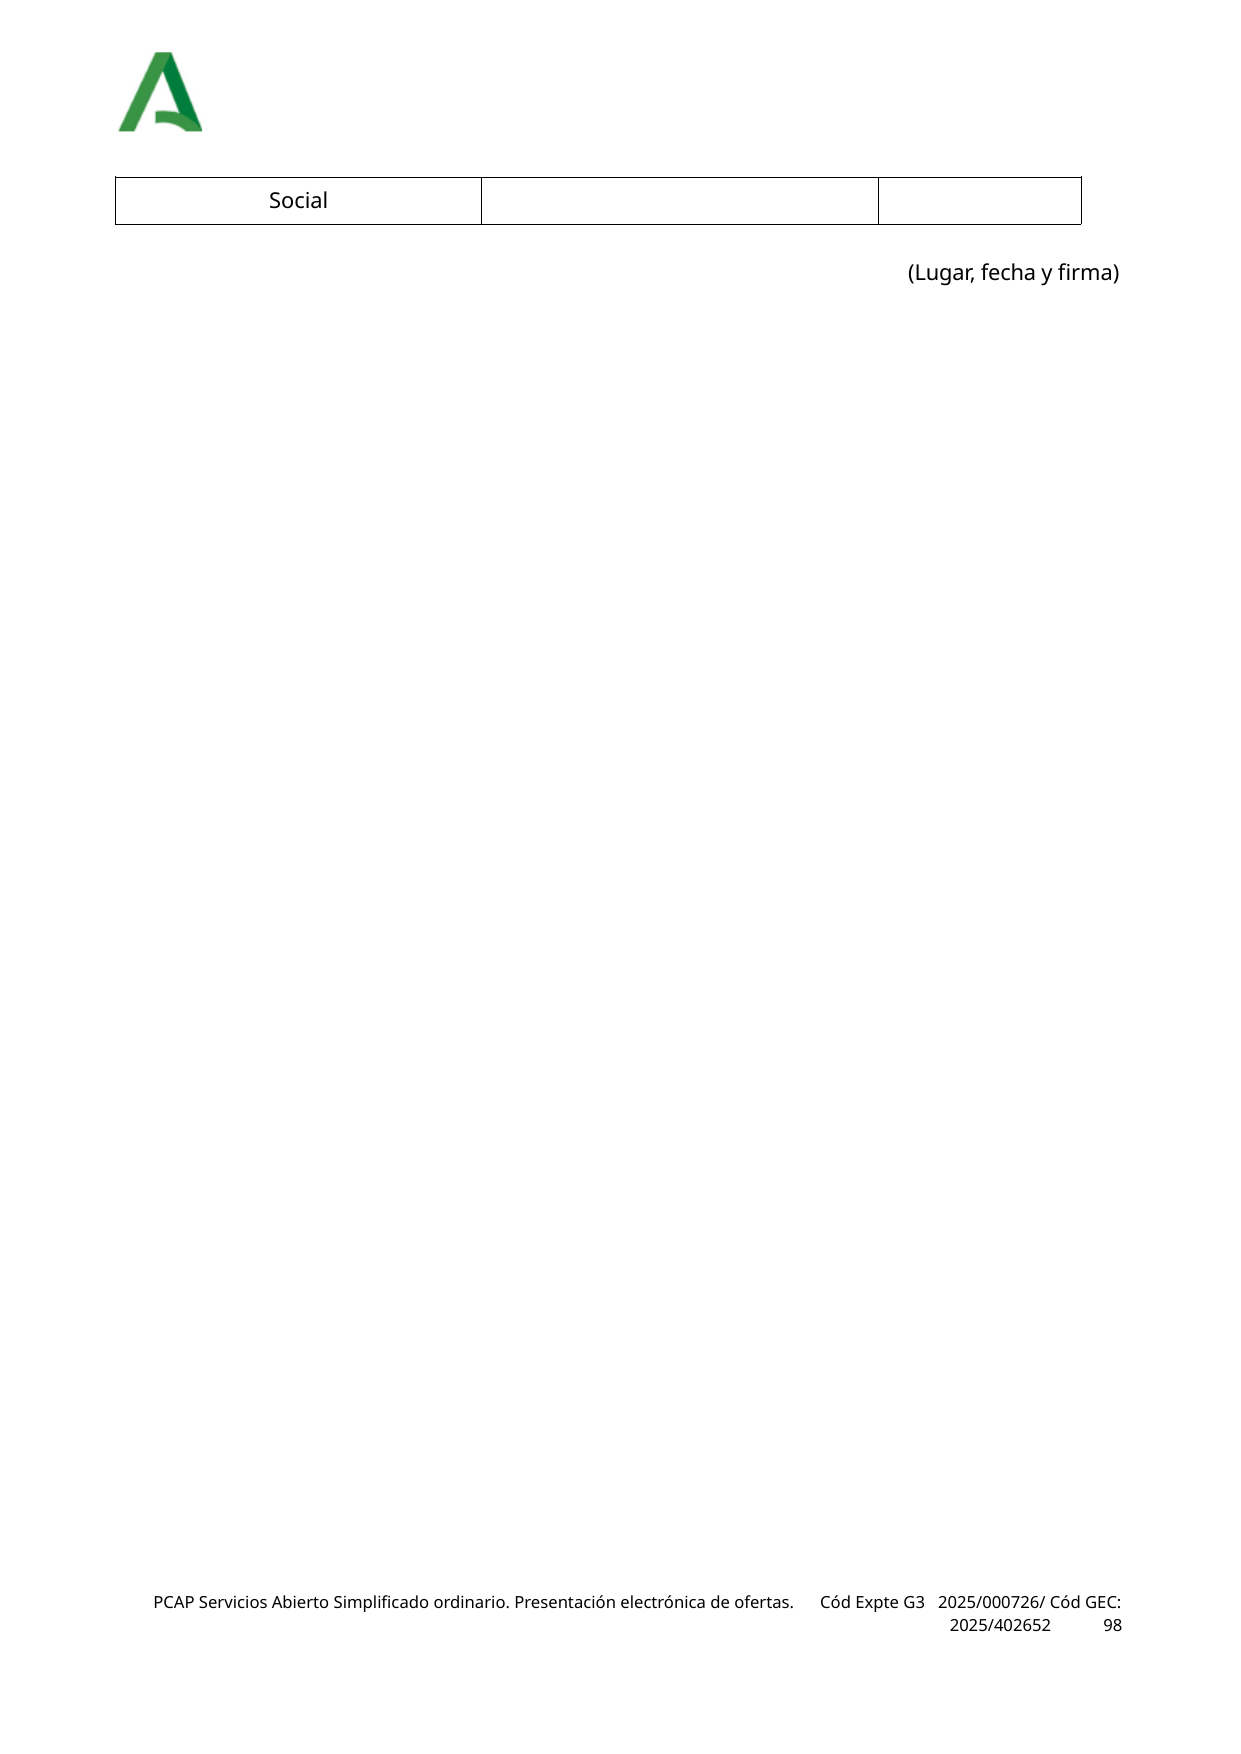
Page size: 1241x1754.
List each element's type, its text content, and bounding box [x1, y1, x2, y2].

table_cell [879, 178, 1081, 224]
text (Lugar, fecha y firma) [118, 257, 1122, 290]
table_cell Social [116, 178, 481, 224]
picture [171, 9, 203, 151]
table_cell [482, 178, 878, 224]
